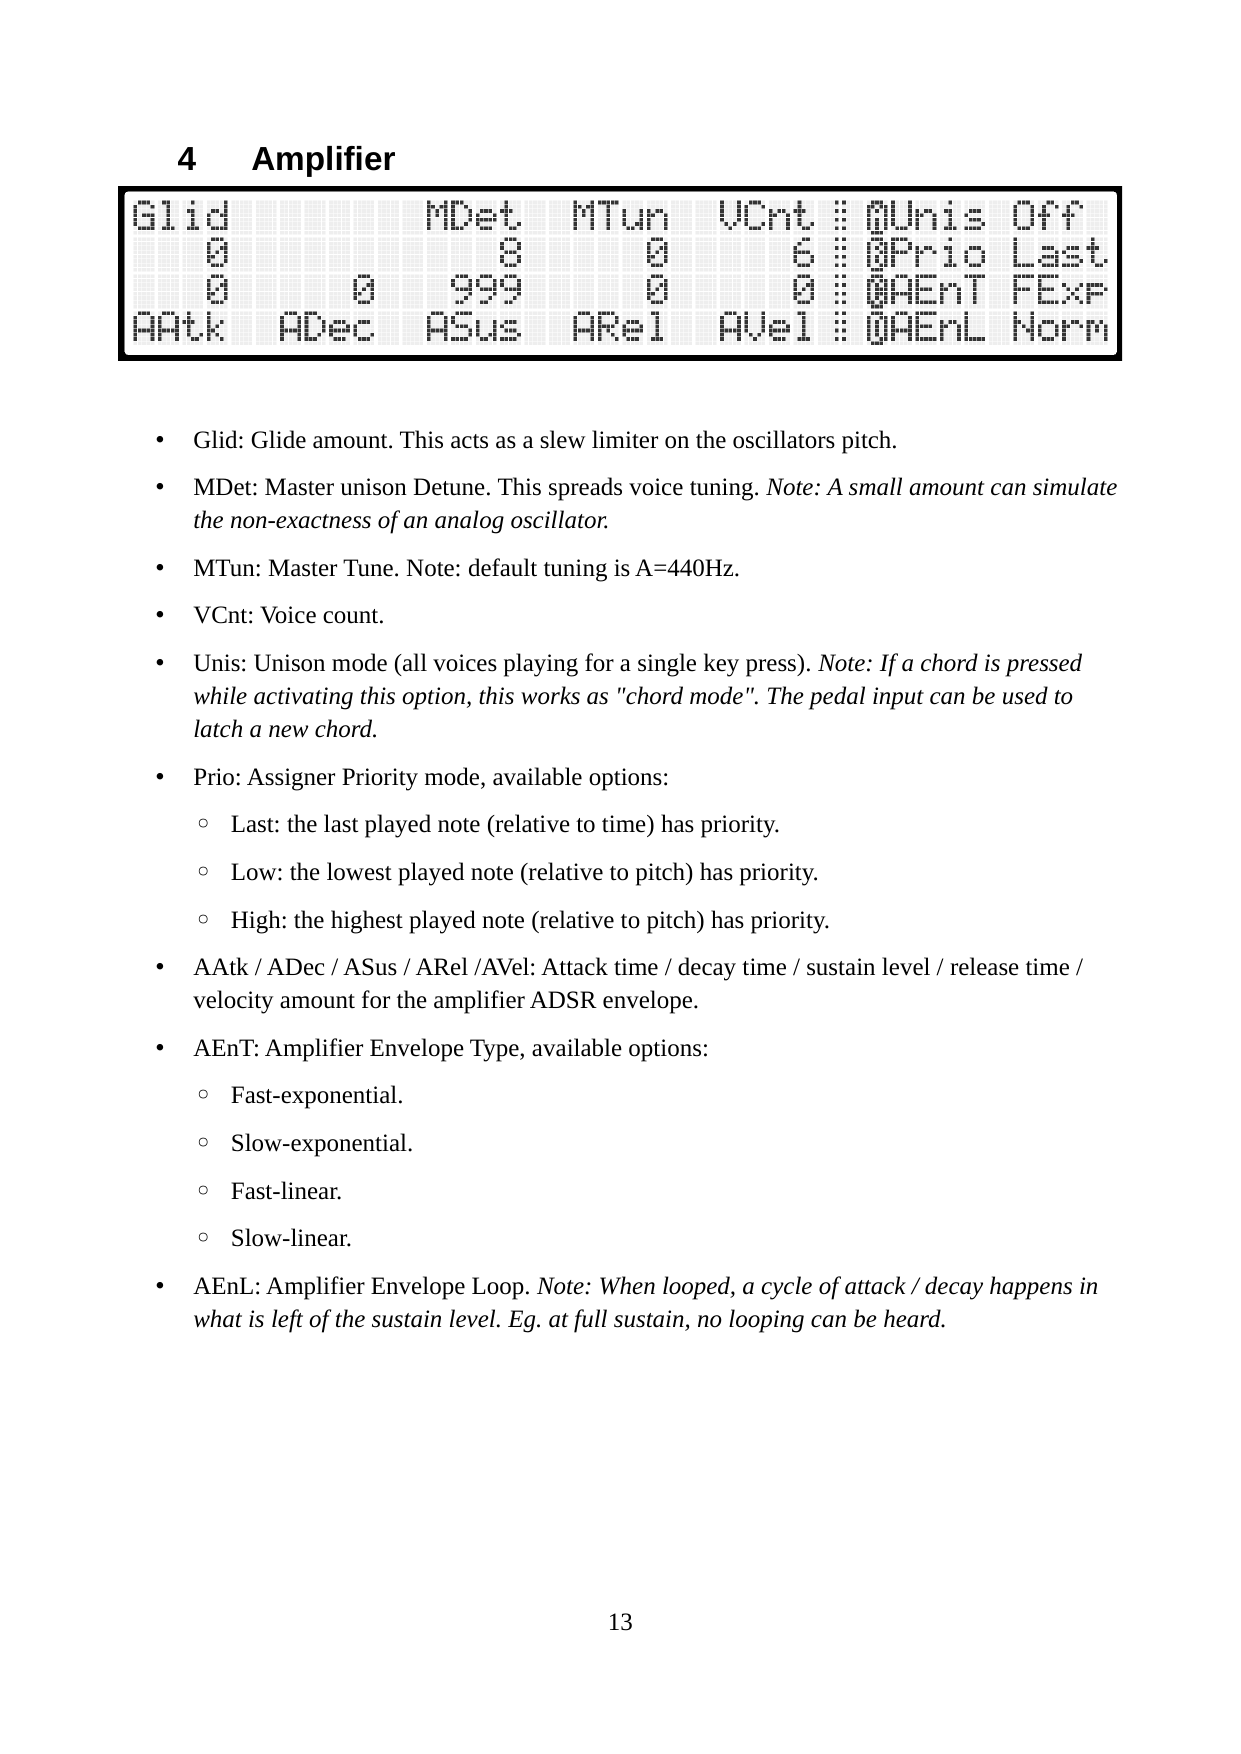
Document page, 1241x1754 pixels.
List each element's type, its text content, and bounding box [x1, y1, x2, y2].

list MDet: Master unison Detune. This spreads voice tuning. Note: A small amount can simulate the non-exactness of an analog oscillator. [156, 472, 1122, 534]
subtitle Amplifier [177, 139, 1122, 177]
list Fast-linear. [193, 1176, 1122, 1204]
list VCnt: Voice count. [156, 601, 1122, 629]
list AAtk / ADec / ASus / ARel /AVel: Attack time / decay time / sustain level / release time / velocity amount for the amplifier ADSR envelope. [156, 952, 1122, 1014]
list Slow-exponential. [193, 1128, 1122, 1157]
list High: the highest played note (relative to pitch) has priority. [193, 905, 1122, 933]
picture [118, 186, 1123, 361]
list Slow-linear. [193, 1223, 1122, 1252]
list Unis: Unison mode (all voices playing for a single key press). Note: If a chord is pressed while activating this option, this works as "chord mode". The pedal input can be used to latch a new chord. [156, 648, 1122, 743]
list AEnT: Amplifier Envelope Type, available options: [156, 1033, 1122, 1062]
list Fast-exponential. [193, 1081, 1122, 1109]
list Glid: Glide amount. This acts as a slew limiter on the oscillators pitch. [156, 425, 1122, 453]
list MTun: Master Tune. Note: default tuning is A=440Hz. [156, 553, 1122, 582]
list AEnL: Amplifier Envelope Loop. Note: When looped, a cycle of attack / decay happens in what is left of the sustain level. Eg. at full sustain, no looping can be heard. [156, 1271, 1122, 1333]
list Prio: Assigner Priority mode, available options: [156, 762, 1122, 791]
list Low: the lowest played note (relative to pitch) has priority. [193, 857, 1122, 886]
list Last: the last played note (relative to time) has priority. [193, 809, 1122, 838]
